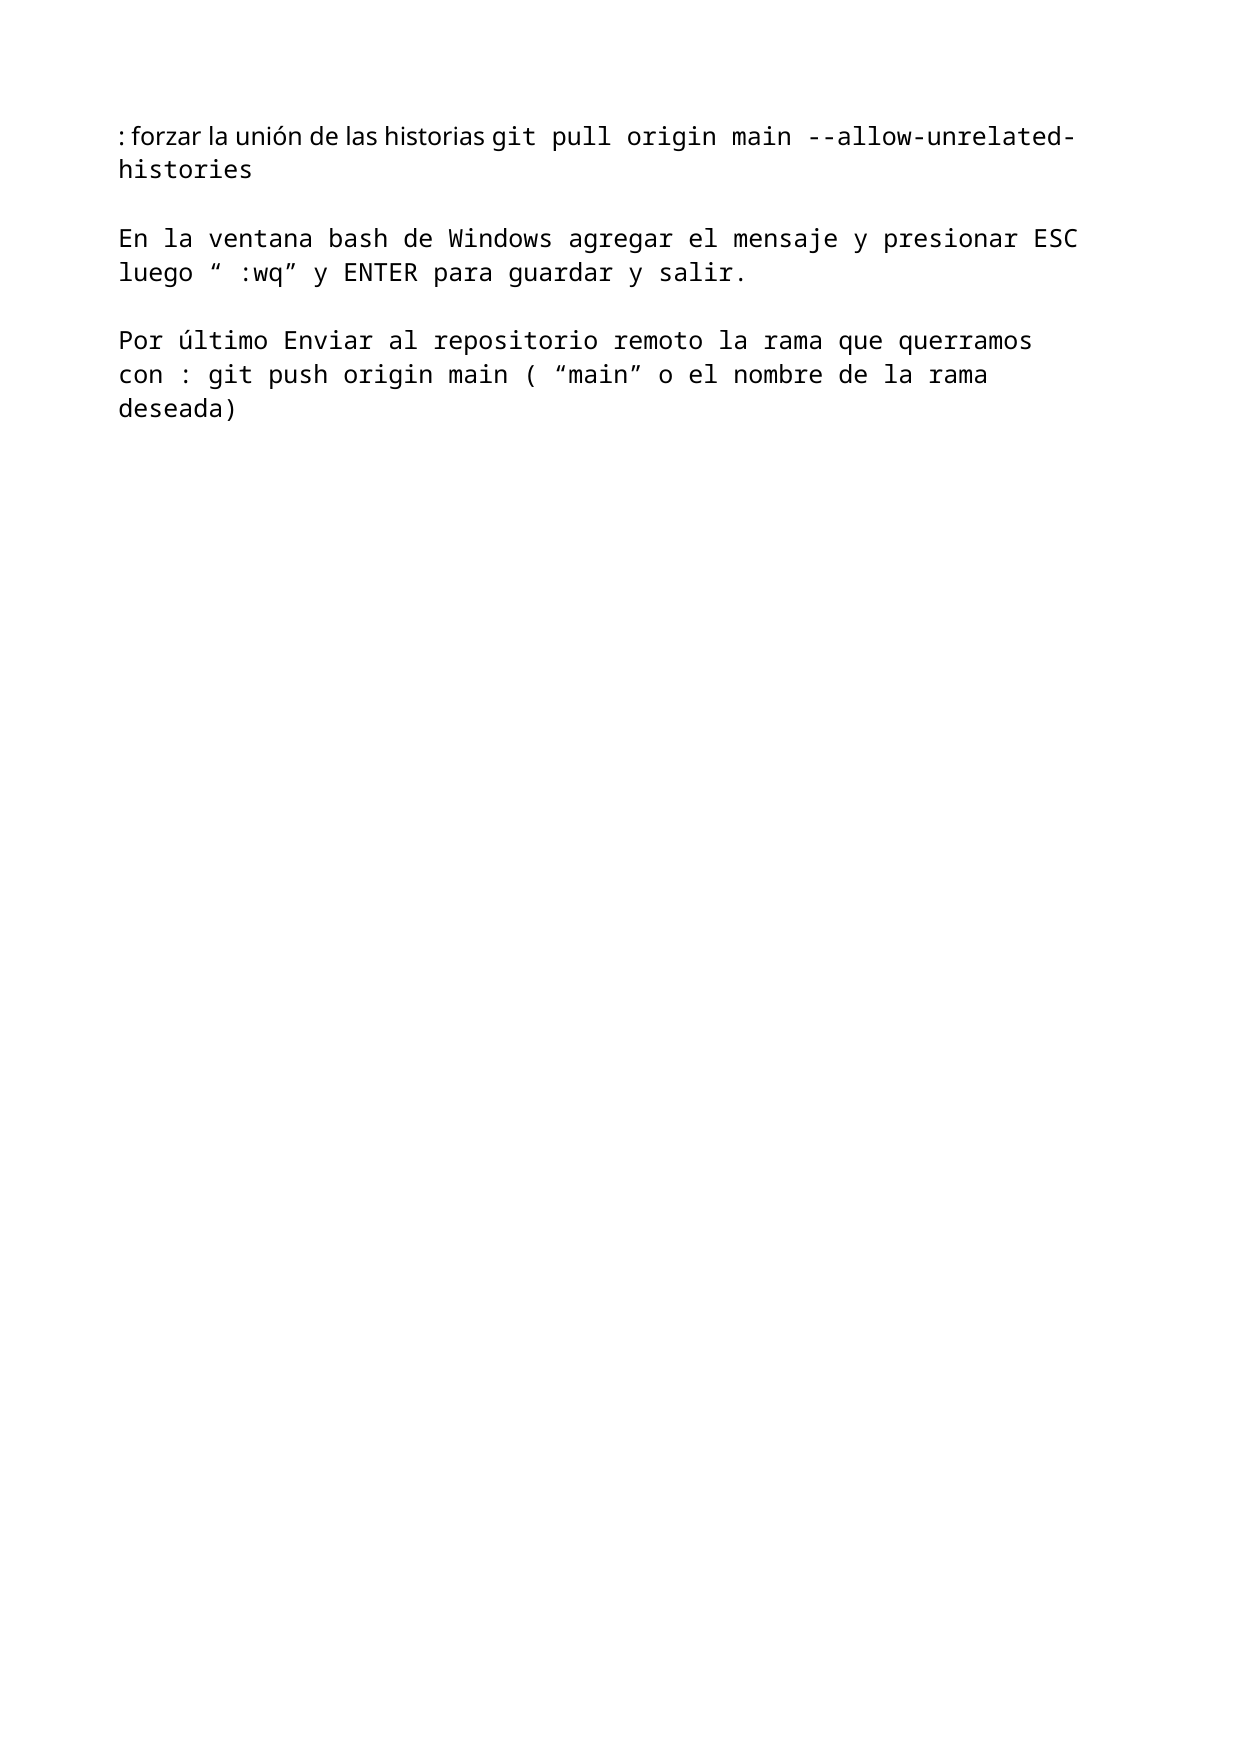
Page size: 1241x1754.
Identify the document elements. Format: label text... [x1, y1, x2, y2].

text Por último Enviar al repositorio remoto la rama que querramos con : git push origin main ( “main” o el nombre de la rama deseada) [118, 322, 1122, 425]
text : forzar la unión de las historias git pull origin main --allow-unrelated-histories [118, 118, 1122, 186]
text En la ventana bash de Windows agregar el mensaje y presionar ESC luego “ :wq” y ENTER para guardar y salir. [118, 220, 1122, 288]
